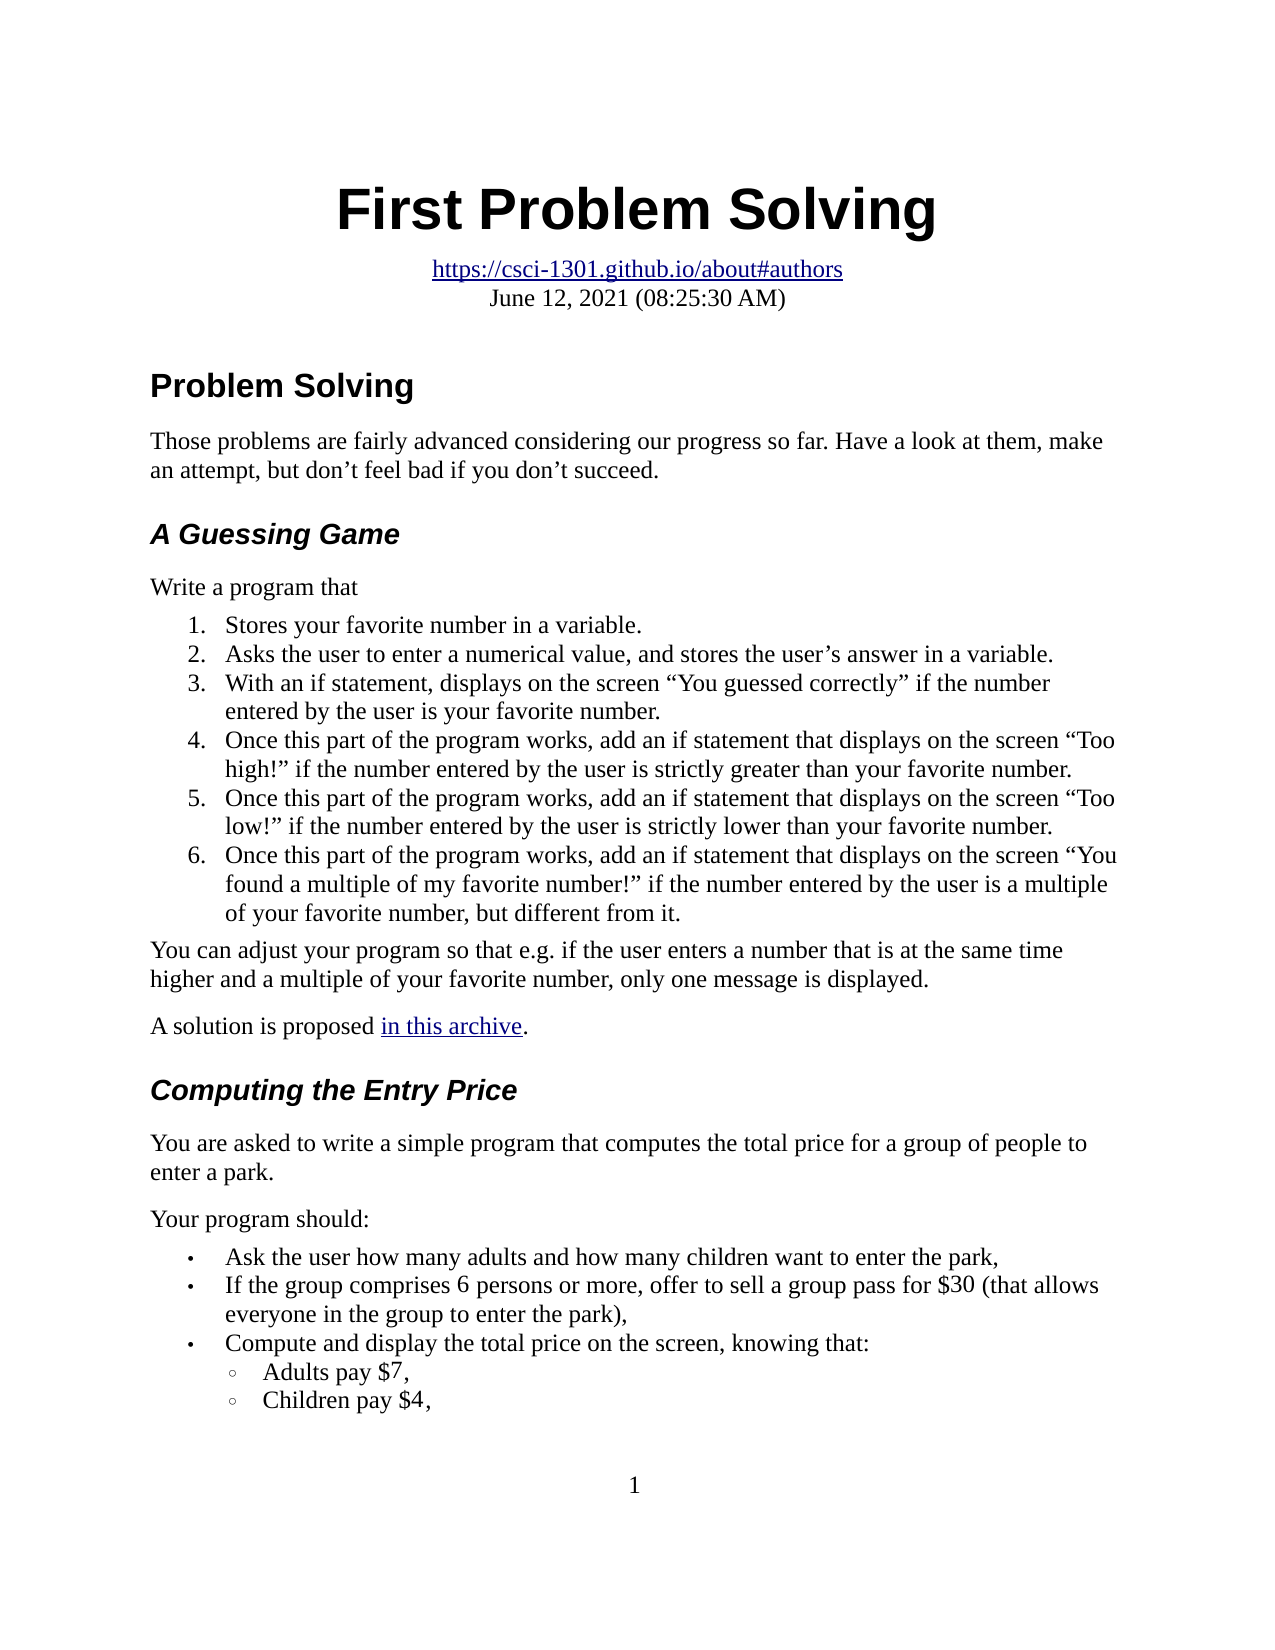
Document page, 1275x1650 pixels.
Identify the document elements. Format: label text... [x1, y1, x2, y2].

title First Problem Solving [150, 175, 1125, 242]
list If the group comprises persons or more, offer to sell a group pass for $ (that allows everyone in the group to enter the park), [187, 1270, 1125, 1328]
text Your program should: [150, 1204, 1125, 1233]
subtitle A Guessing Game [150, 517, 1125, 551]
list Once this part of the program works, add an if statement that displays on the screen “Too high!” if the number entered by the user is strictly greater than your favorite number. [187, 725, 1125, 783]
list Ask the user how many adults and how many children want to enter the park, [187, 1242, 1125, 1270]
subtitle Problem Solving [150, 366, 1125, 404]
list With an if statement, displays on the screen “You guessed correctly” if the number entered by the user is your favorite number. [187, 668, 1125, 725]
list Once this part of the program works, add an if statement that displays on the screen “Too low!” if the number entered by the user is strictly lower than your favorite number. [187, 783, 1125, 840]
list Stores your favorite number in a variable. [187, 610, 1125, 639]
text You are asked to write a simple program that computes the total price for a group of people to enter a park. [150, 1128, 1125, 1186]
text https://csci-1301.github.io/about#authors [150, 254, 1125, 283]
list Compute and display the total price on the screen, knowing that: [187, 1328, 1125, 1357]
list Children pay $, [225, 1385, 1125, 1414]
list Adults pay $, [225, 1357, 1125, 1385]
subtitle Computing the Entry Price [150, 1073, 1125, 1107]
text June 12, 2021 (08:25:30 AM) [150, 283, 1125, 312]
list Asks the user to enter a numerical value, and stores the user’s answer in a variable. [187, 639, 1125, 668]
list Once this part of the program works, add an if statement that displays on the screen “You found a multiple of my favorite number!” if the number entered by the user is a multiple of your favorite number, but different from it. [187, 840, 1125, 926]
text Those problems are fairly advanced considering our progress so far. Have a look at them, make an attempt, but don’t feel bad if you don’t succeed. [150, 426, 1125, 483]
text A solution is proposed in this archive. [150, 1011, 1125, 1039]
text You can adjust your program so that e.g. if the user enters a number that is at the same time higher and a multiple of your favorite number, only one message is displayed. [150, 935, 1125, 993]
text Write a program that [150, 572, 1125, 601]
